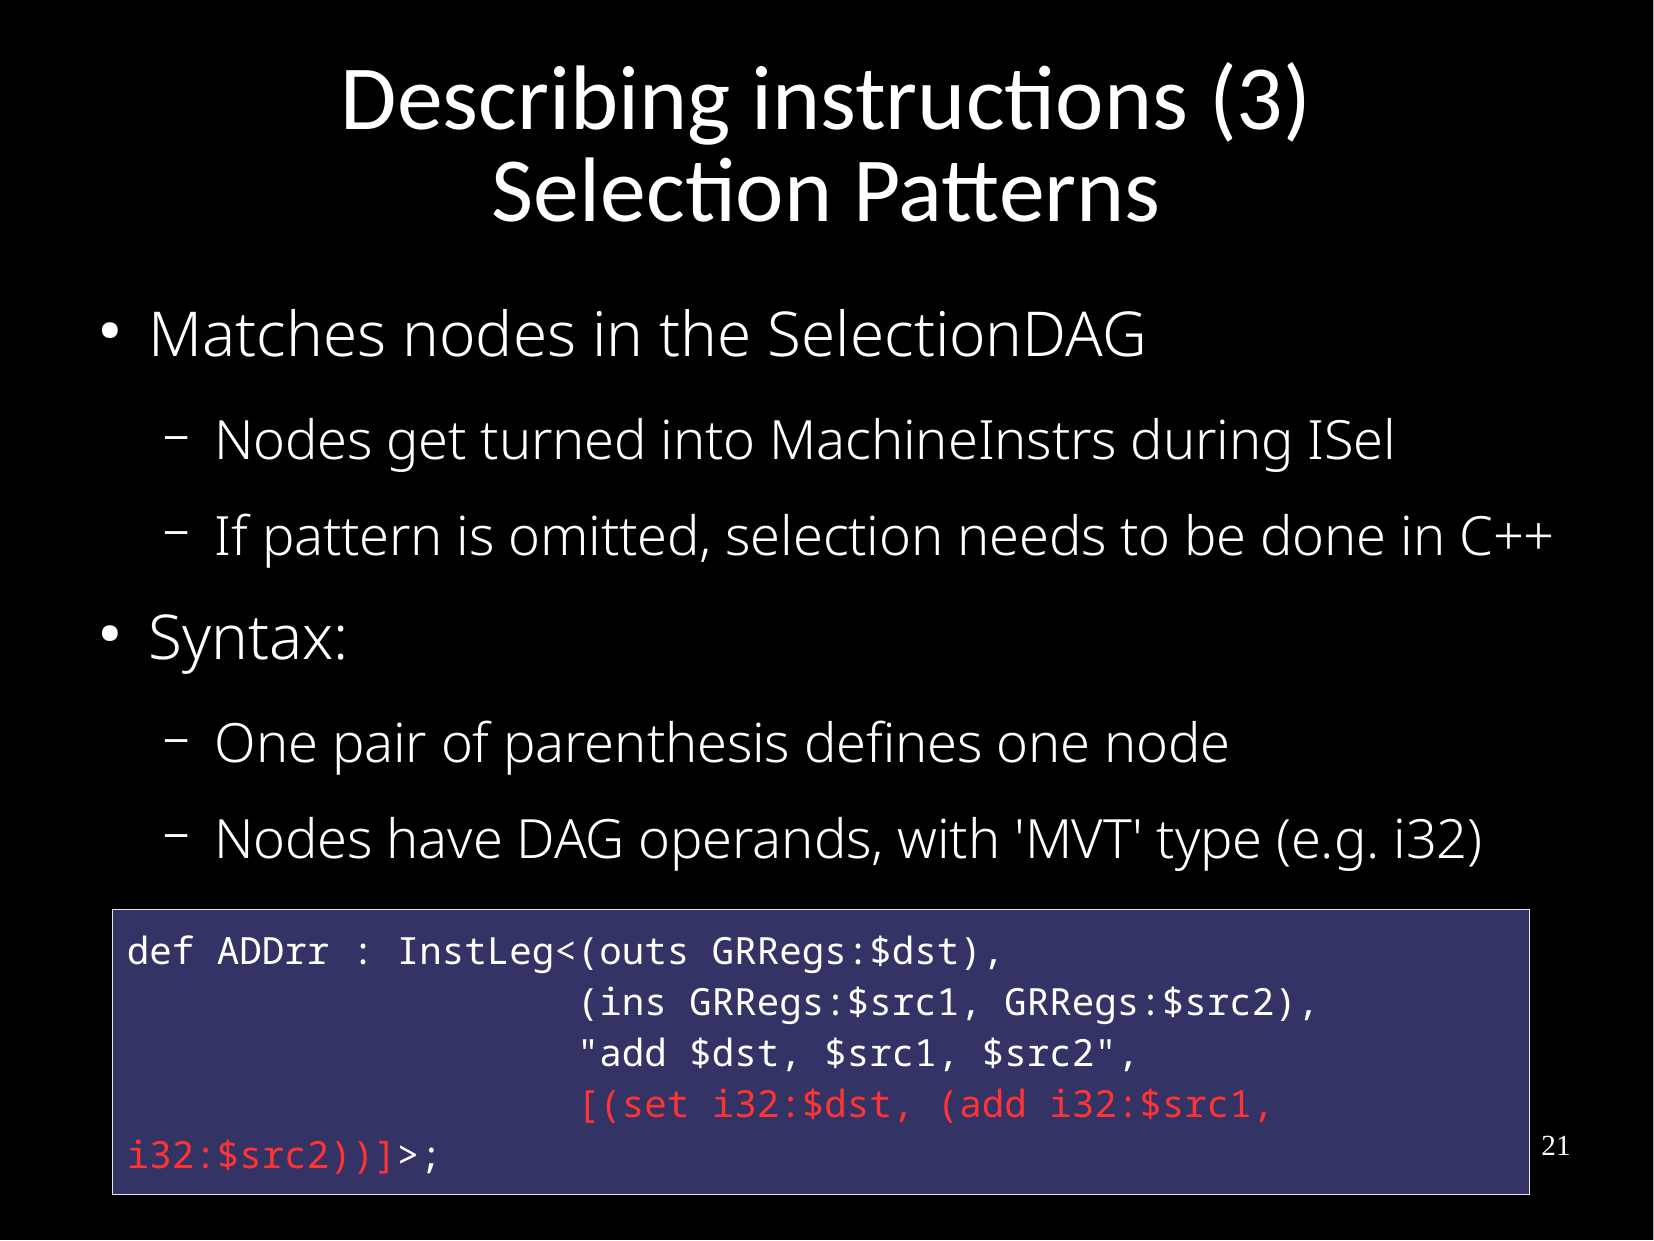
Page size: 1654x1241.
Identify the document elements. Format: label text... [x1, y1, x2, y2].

list Matches nodes in the SelectionDAG Nodes get turned into MachineInstrs during ISel If pattern is omitted, selection needs to be done in C++ Syntax: One pair of parenthesis defines one node Nodes have DAG operands, with 'MVT' type (e.g. i32) Match input/output operands [82, 290, 1571, 1010]
text_box def ADDrr : InstLeg<(outs GRRegs:$dst), (ins GRRegs:$src1, GRRegs:$src2), "add $dst, $src1, $src2", [(set i32:$dst, (add i32:$src1, i32:$src2))]>; [112, 909, 1530, 1099]
title Describing instructions (3) Selection Patterns [82, 49, 1571, 257]
